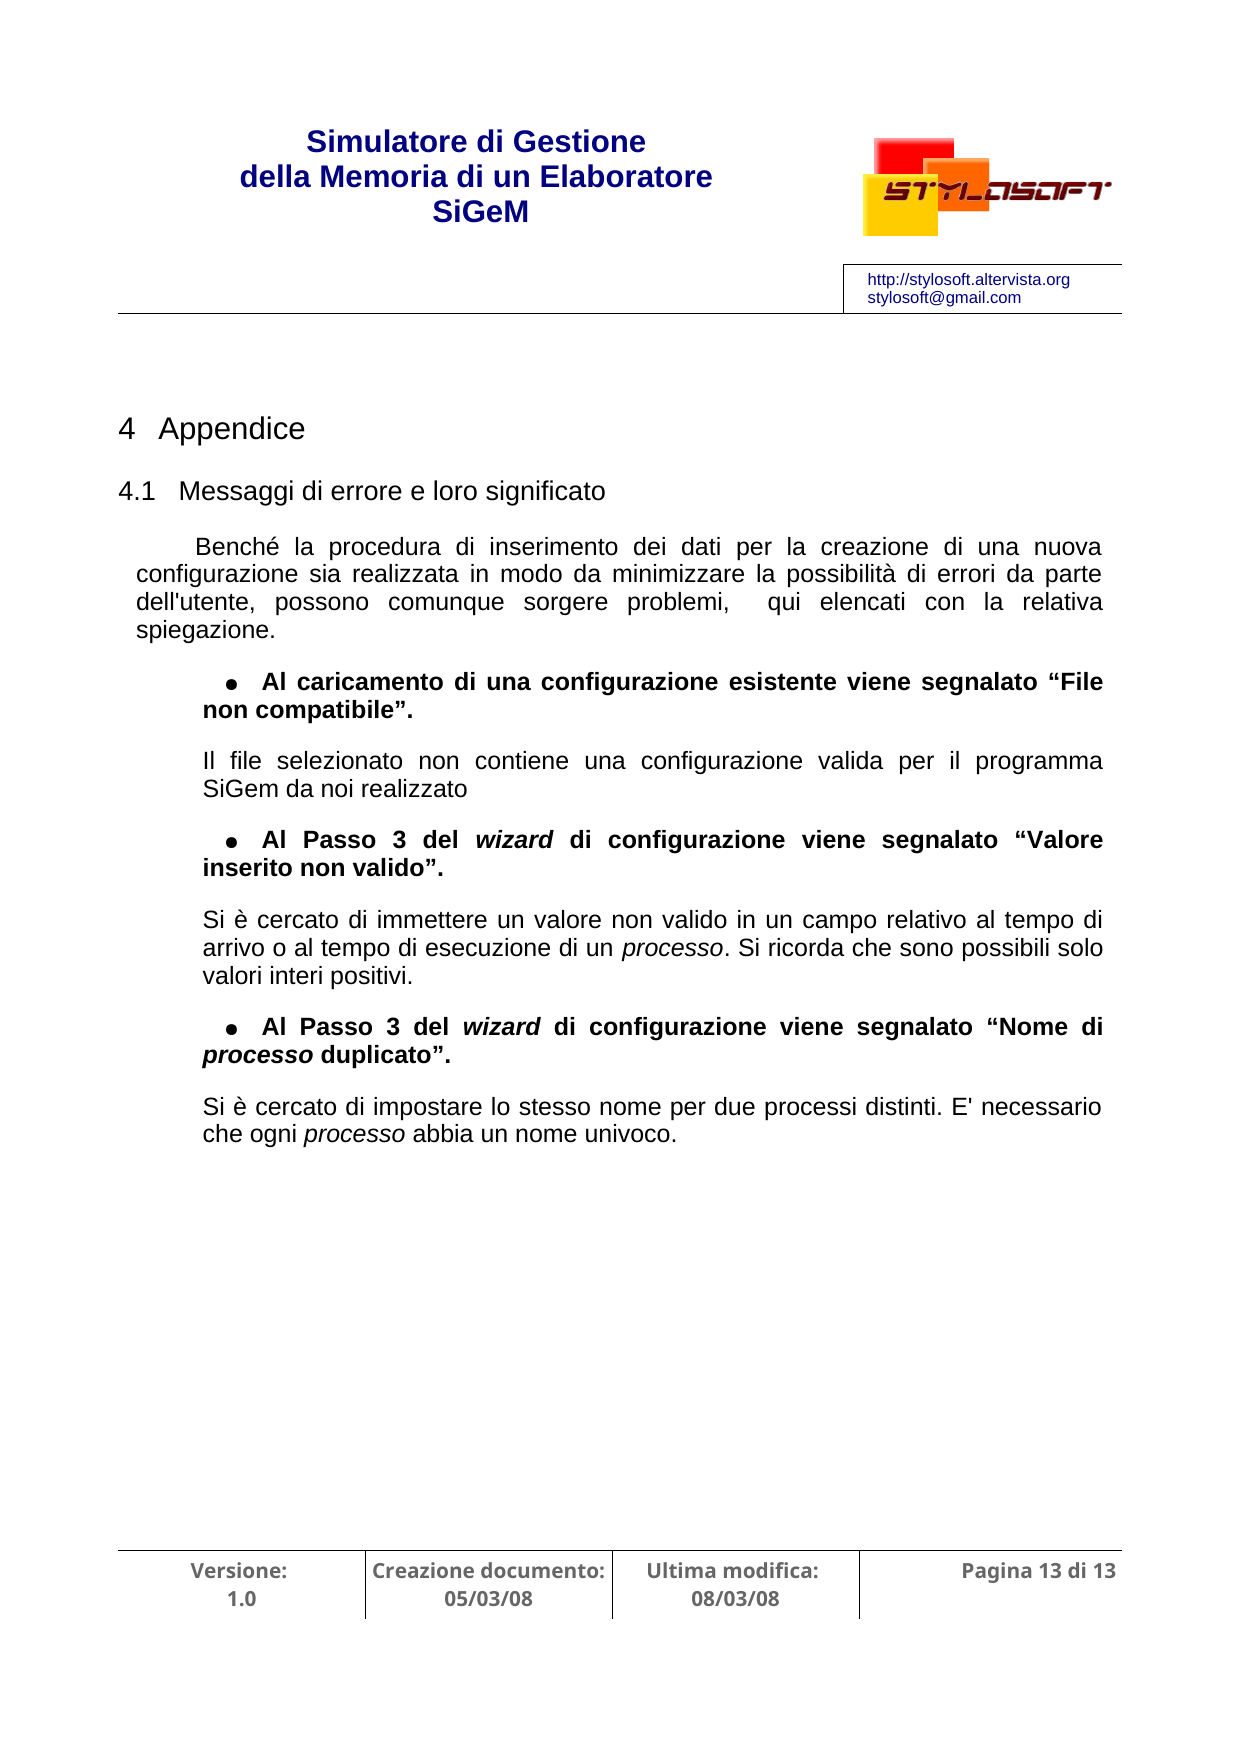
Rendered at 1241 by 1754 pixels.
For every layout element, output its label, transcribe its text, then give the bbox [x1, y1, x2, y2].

list Al Passo 3 del wizard di configurazione viene segnalato “Valore inserito non valido”. [165, 826, 1104, 882]
picture [848, 123, 1117, 247]
subtitle Appendice [118, 411, 1122, 446]
list Si è cercato di immettere un valore non valido in un campo relativo al tempo di arrivo o al tempo di esecuzione di un processo. Si ricorda che sono possibili solo valori interi positivi. [165, 906, 1104, 989]
list Al caricamento di una configurazione esistente viene segnalato “File non compatibile”. [165, 668, 1104, 723]
list Si è cercato di impostare lo stesso nome per due processi distinti. E' necessario che ogni processo abbia un nome univoco. [165, 1092, 1104, 1148]
subtitle Messaggi di errore e loro significato [118, 476, 1122, 506]
text Benché la procedura di inserimento dei dati per la creazione di una nuova configurazione sia realizzata in modo da minimizzare la possibilità di errori da parte dell'utente, possono comunque sorgere problemi, qui elencati con la relativa spiegazione. [136, 532, 1104, 644]
list Al Passo 3 del wizard di configurazione viene segnalato “Nome di processo duplicato”. [165, 1013, 1104, 1069]
list Il file selezionato non contiene una configurazione valida per il programma SiGem da noi realizzato [165, 747, 1104, 803]
